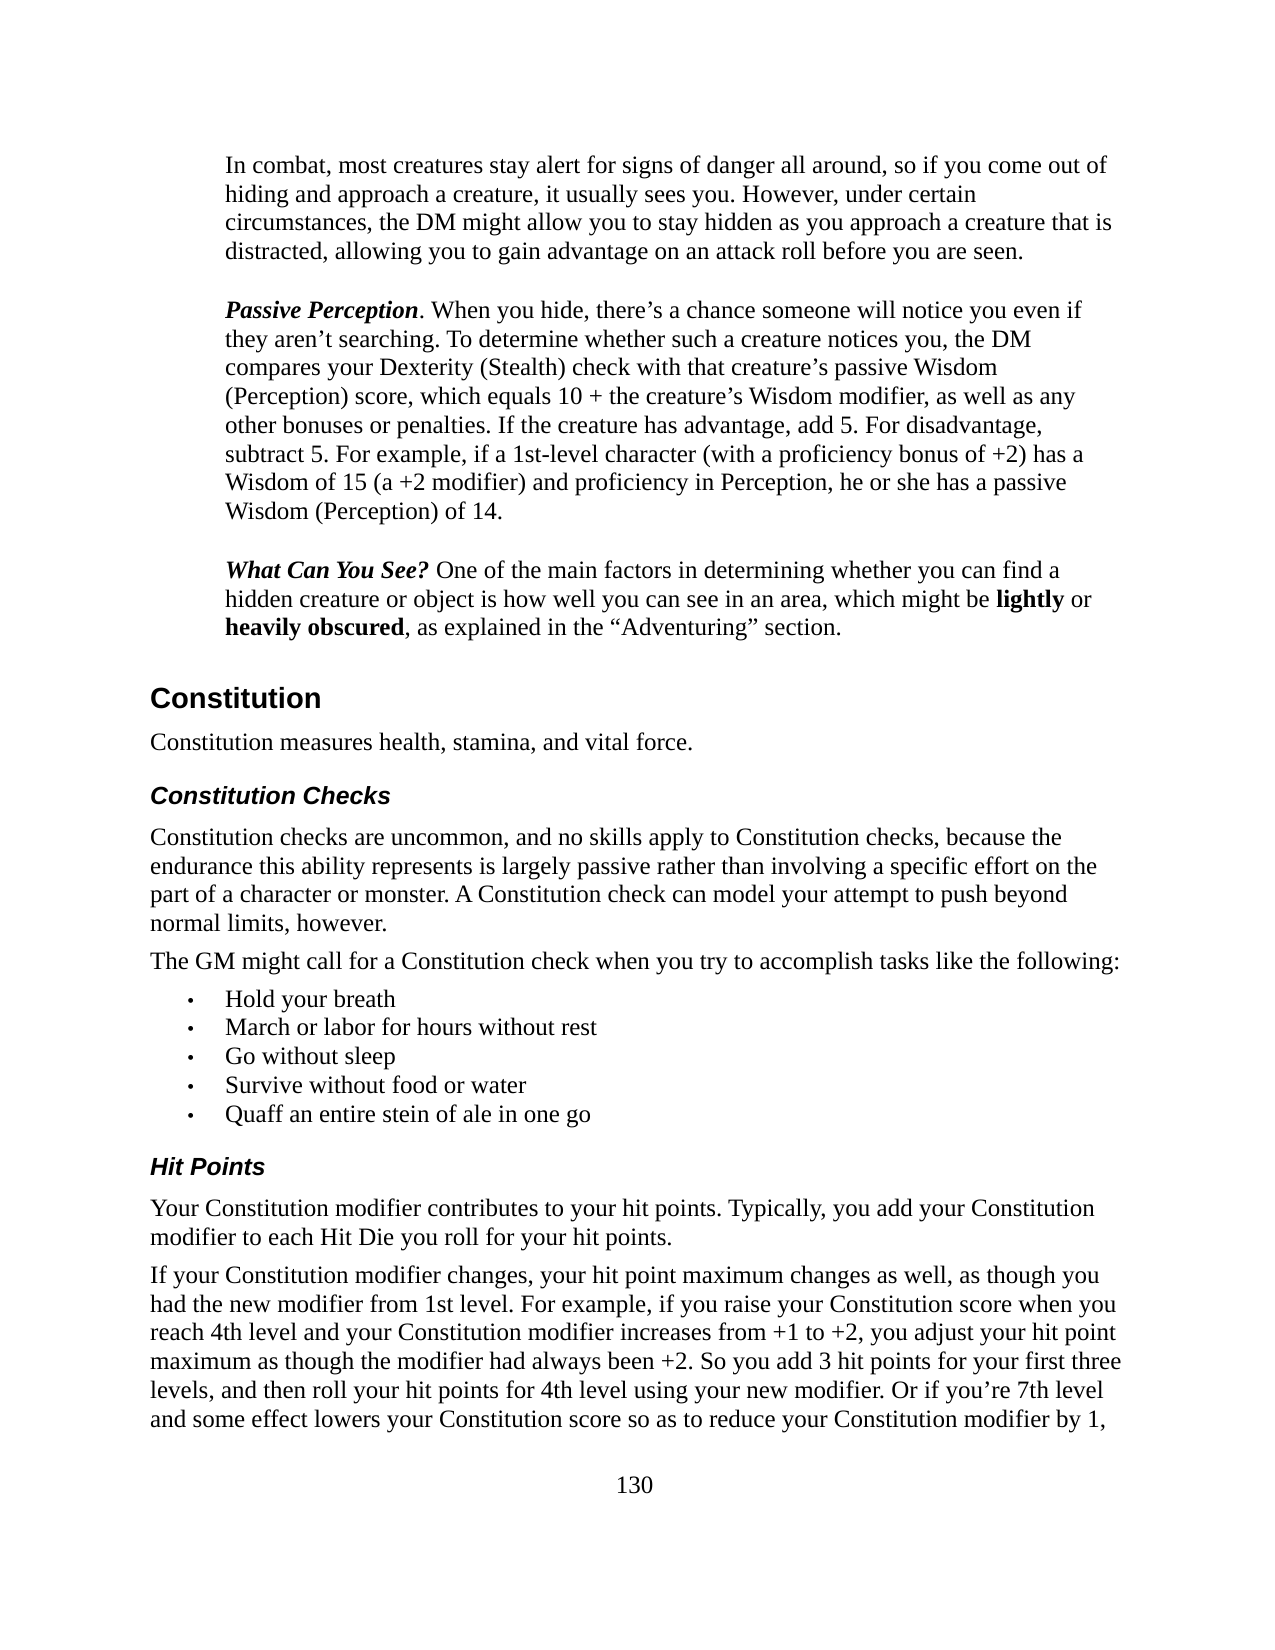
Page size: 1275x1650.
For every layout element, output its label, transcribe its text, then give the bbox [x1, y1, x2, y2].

list March or labor for hours without rest [187, 1012, 1125, 1041]
text Constitution checks are uncommon, and no skills apply to Constitution checks, because the endurance this ability represents is largely passive rather than involving a specific effort on the part of a character or monster. A Constitution check can model your attempt to push beyond normal limits, however. [150, 822, 1125, 937]
text The GM might call for a Constitution check when you try to accomplish tasks like the following: [150, 946, 1125, 975]
text If your Constitution modifier changes, your hit point maximum changes as well, as though you had the new modifier from 1st level. For example, if you raise your Constitution score when you reach 4th level and your Constitution modifier increases from +1 to +2, you adjust your hit point maximum as though the modifier had always been +2. So you add 3 hit points for your first three levels, and then roll your hit points for 4th level using your new modifier. Or if you’re 7th level and some effect lowers your Constitution score so as to reduce your Constitution modifier by 1, [150, 1260, 1125, 1432]
text Constitution measures health, stamina, and vital force. [150, 727, 1125, 756]
list Survive without food or water [187, 1070, 1125, 1099]
text Passive Perception. When you hide, there’s a chance someone will notice you even if they aren’t searching. To determine whether such a creature notices you, the DM compares your Dexterity (Stealth) check with that creature’s passive Wisdom (Perception) score, which equals 10 + the creature’s Wisdom modifier, as well as any other bonuses or penalties. If the creature has advantage, add 5. For disadvantage, subtract 5. For example, if a 1st-level character (with a proficiency bonus of +2) has a Wisdom of 15 (a +2 modifier) and proficiency in Perception, he or she has a passive Wisdom (Perception) of 14. [225, 295, 1125, 525]
text Your Constitution modifier contributes to your hit points. Typically, you add your Constitution modifier to each Hit Die you roll for your hit points. [150, 1193, 1125, 1251]
list Hold your breath [187, 984, 1125, 1012]
text What Can You See? One of the main factors in determining whether you can find a hidden creature or object is how well you can see in an area, which might be lightly or heavily obscured, as explained in the “Adventuring” section. [225, 555, 1125, 641]
text In combat, most creatures stay alert for signs of danger all around, so if you come out of hiding and approach a creature, it usually sees you. However, under certain circumstances, the DM might allow you to stay hidden as you approach a creature that is distracted, allowing you to gain advantage on an attack roll before you are seen. [225, 150, 1125, 265]
subtitle Hit Points [150, 1152, 1125, 1181]
subtitle Constitution [150, 681, 1125, 715]
list Go without sleep [187, 1041, 1125, 1070]
subtitle Constitution Checks [150, 781, 1125, 809]
list Quaff an entire stein of ale in one go [187, 1099, 1125, 1127]
